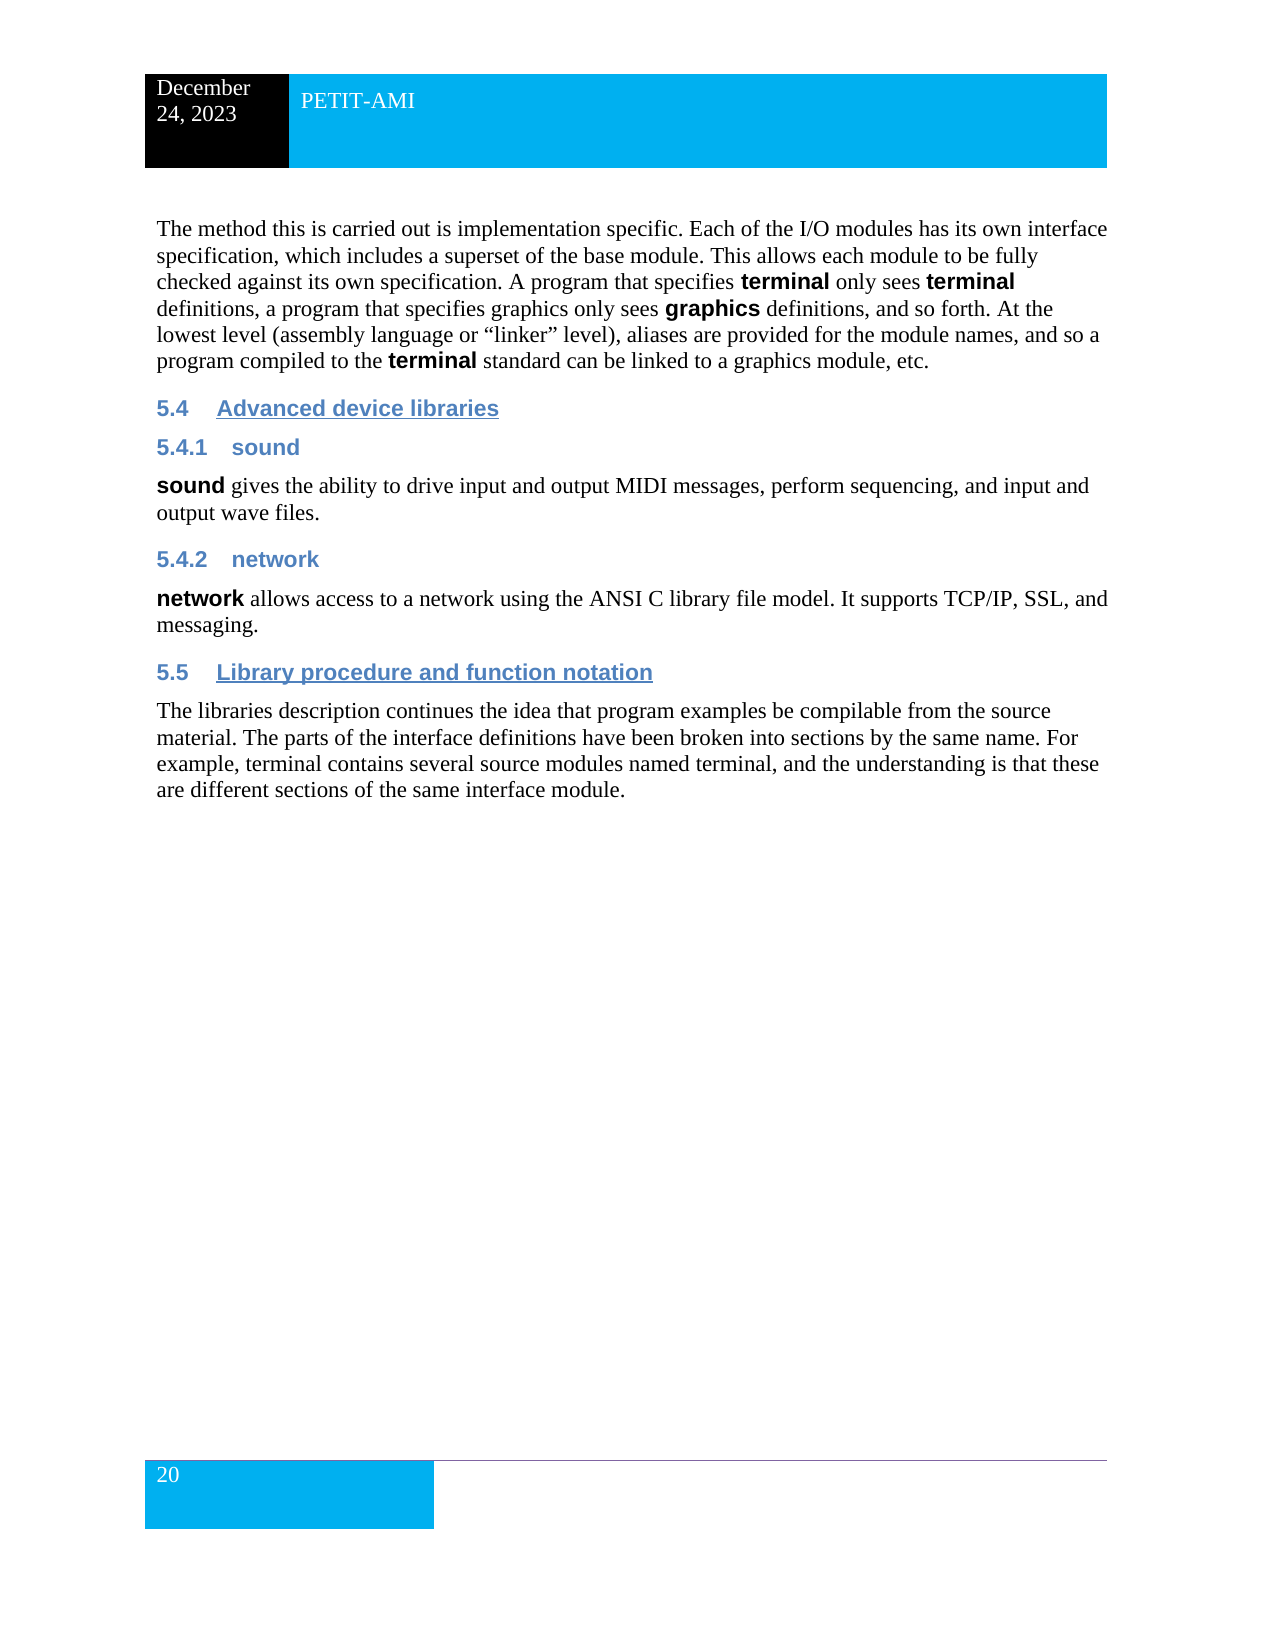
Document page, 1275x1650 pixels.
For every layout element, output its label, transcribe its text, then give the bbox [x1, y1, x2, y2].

text sound gives the ability to drive input and output MIDI messages, perform sequencing, and input and output wave files. [156, 472, 1118, 525]
subtitle Library procedure and function notation [156, 658, 1118, 685]
text network allows access to a network using the ANSI C library file model. It supports TCP/IP, SSL, and messaging. [156, 585, 1118, 638]
subtitle Advanced device libraries [156, 395, 1118, 421]
subtitle sound [156, 433, 1118, 460]
text The method this is carried out is implementation specific. Each of the I/O modules has its own interface specification, which includes a superset of the base module. This allows each module to be fully checked against its own specification. A program that specifies terminal only sees terminal definitions, a program that specifies graphics only sees graphics definitions, and so forth. At the lowest level (assembly language or “linker” level), aliases are provided for the module names, and so a program compiled to the terminal standard can be linked to a graphics module, etc. [156, 215, 1118, 374]
text The libraries description continues the idea that program examples be compilable from the source material. The parts of the interface definitions have been broken into sections by the same name. For example, terminal contains several source modules named terminal, and the understanding is that these are different sections of the same interface module. [156, 697, 1118, 803]
subtitle network [156, 546, 1118, 572]
